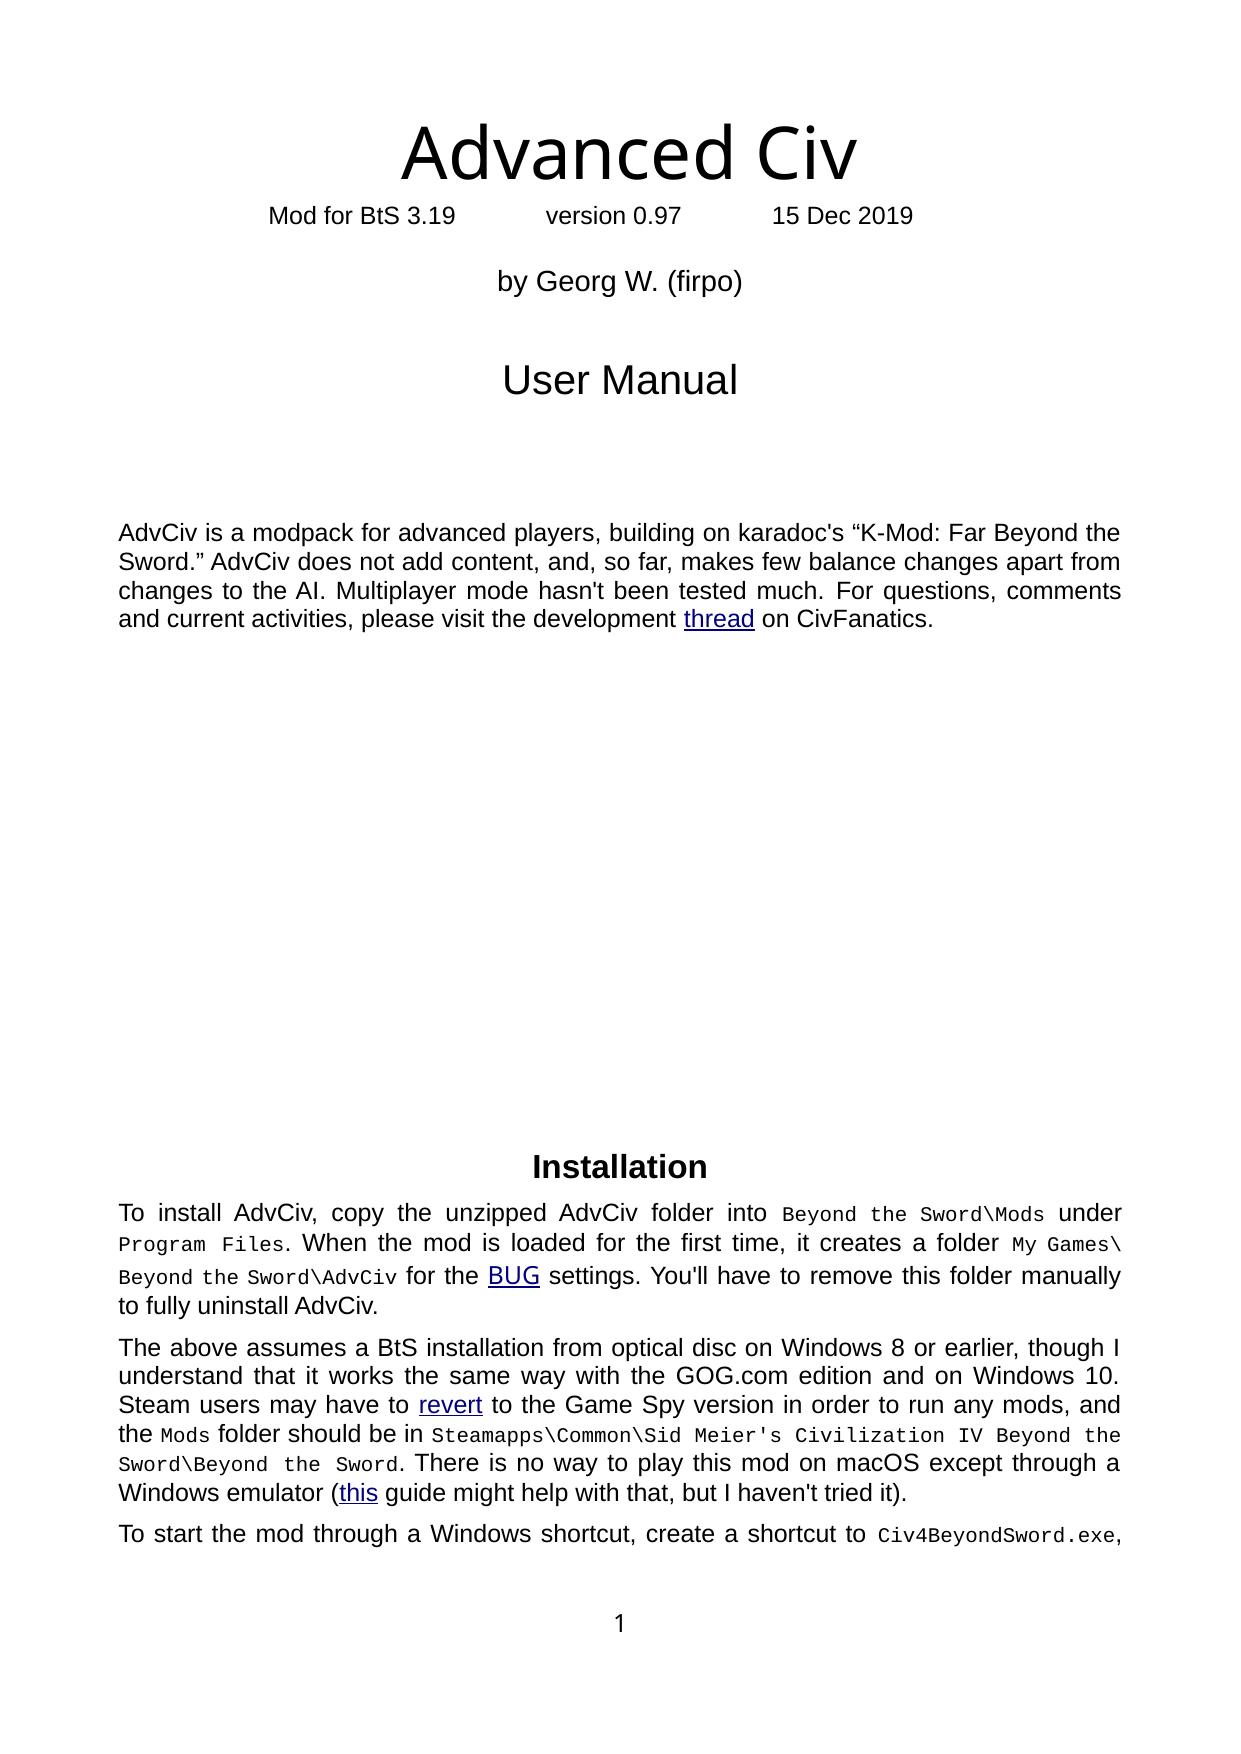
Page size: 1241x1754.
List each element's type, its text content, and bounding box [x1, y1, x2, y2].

text Advanced Civ [118, 118, 1122, 195]
subtitle Installation [118, 1147, 1122, 1185]
text To install AdvCiv, copy the unzipped AdvCiv folder into Beyond the Sword\Mods under Program Files. When the mod is loaded for the first time, it creates a folder My Games\Beyond the Sword\AdvCiv for the BUG settings. You'll have to remove this folder manually to fully uninstall AdvCiv. [118, 1198, 1122, 1320]
text To start the mod through a Windows shortcut, create a shortcut to Civ4BeyondSword.exe, [118, 1519, 1122, 1549]
text by Georg W. (firpo) [118, 264, 1122, 298]
text The above assumes a BtS installation from optical disc on Windows 8 or earlier, though I understand that it works the same way with the GOG.com edition and on Windows 10. Steam users may have to revert to the Game Spy version in order to run any mods, and the Mods folder should be in Steamapps\Common\Sid Meier's Civilization IV Beyond the Sword\Beyond the Sword. There is no way to play this mod on macOS except through a Windows emulator (this guide might help with that, but I haven't tried it). [118, 1332, 1122, 1507]
text User Manual [118, 355, 1122, 403]
text Mod for BtS 3.19 version 0.97 15 Dec 2019 [118, 201, 1122, 229]
text AdvCiv is a modpack for advanced players, building on karadoc's “K-Mod: Far Beyond the Sword.” AdvCiv does not add content, and, so far, makes few balance changes apart from changes to the AI. Multiplayer mode hasn't been tested much. For questions, comments and current activities, please visit the development thread on CivFanatics. [118, 518, 1122, 633]
